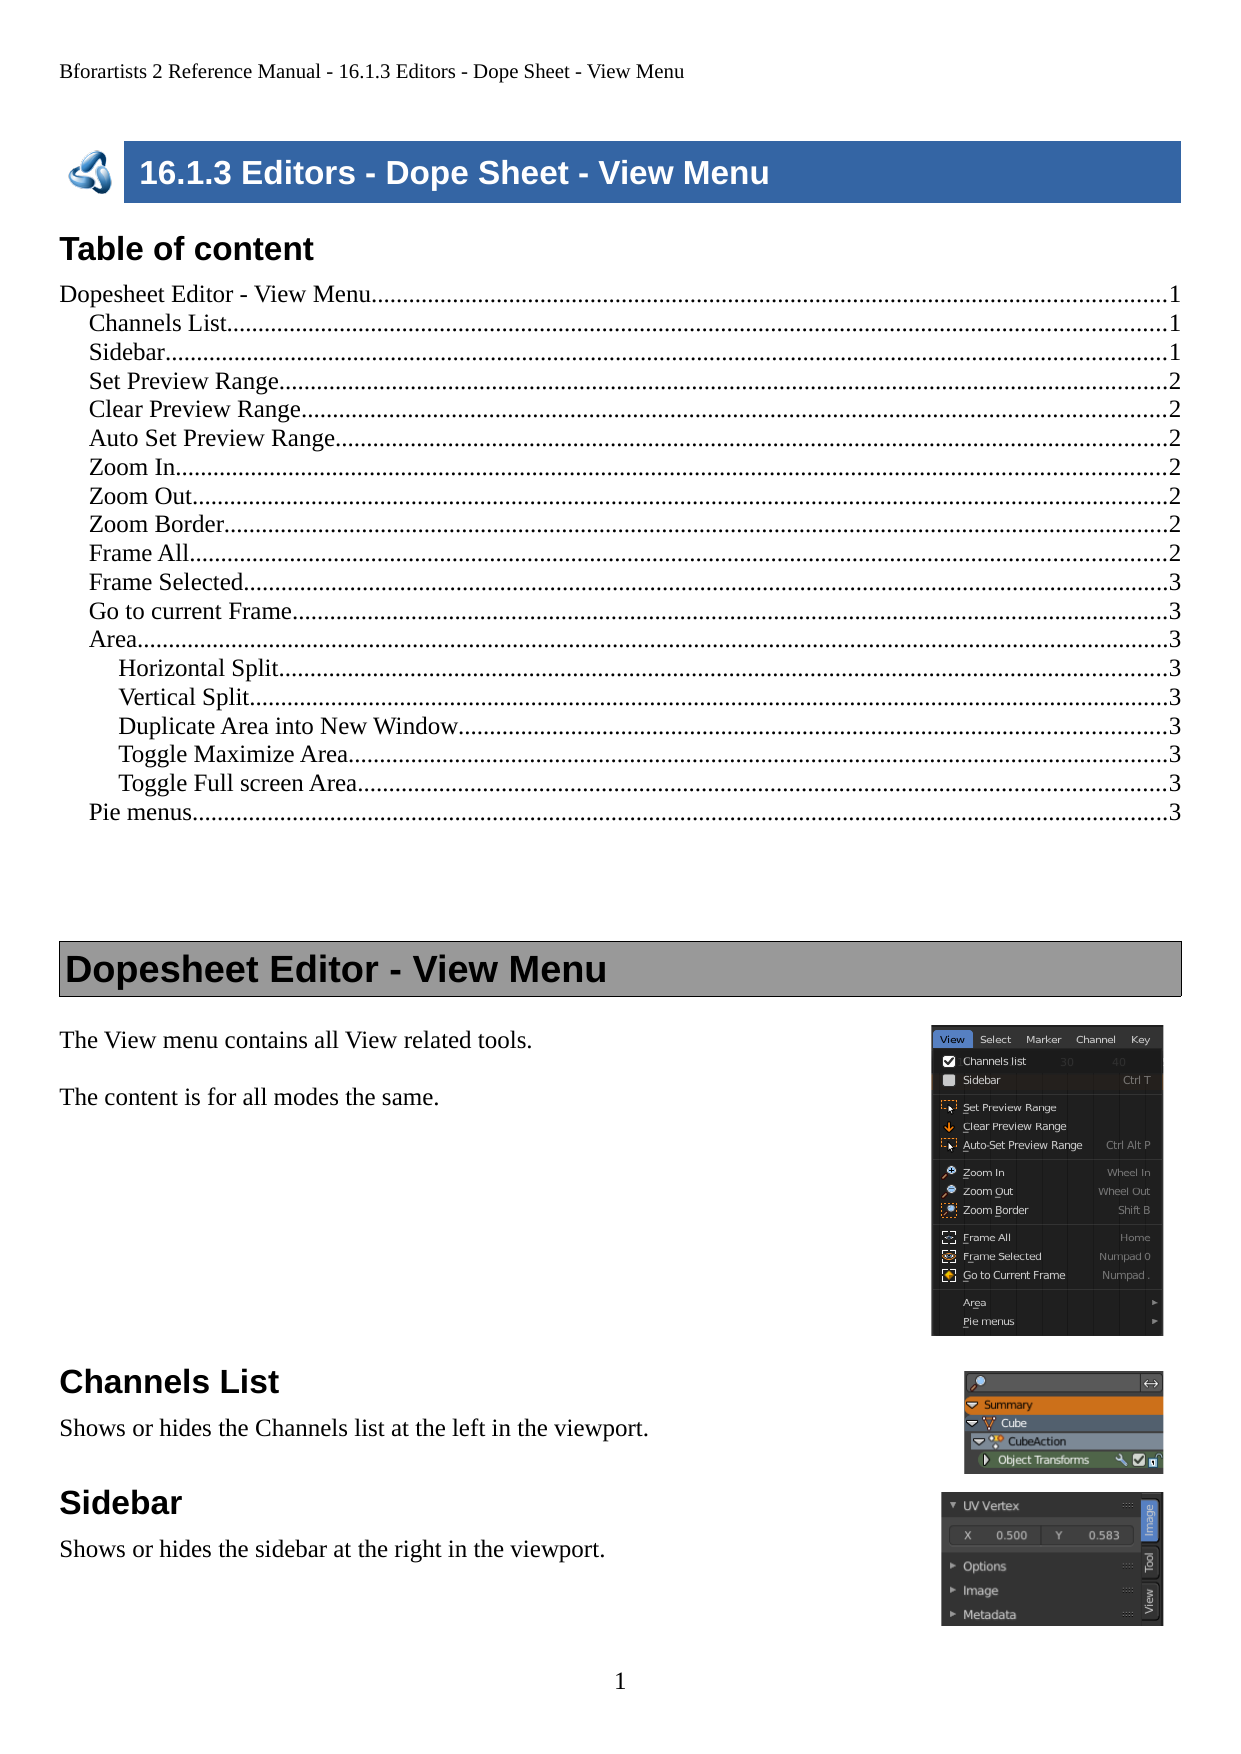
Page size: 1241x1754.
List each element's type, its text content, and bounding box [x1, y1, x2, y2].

text The content is for all modes the same. [59, 1082, 931, 1111]
picture [964, 1371, 1164, 1474]
text Clear Preview Range 2 [88, 394, 1181, 423]
text Vertical Split 3 [118, 682, 1181, 711]
picture [941, 1492, 1164, 1626]
text Auto Set Preview Range 2 [88, 423, 1181, 452]
text Go to current Frame 3 [88, 596, 1181, 624]
text Frame Selected 3 [88, 567, 1181, 596]
text Zoom Out 2 [88, 481, 1181, 509]
subtitle Channels List [59, 1362, 1181, 1401]
table_header 16.1.3 Editors - Dope Sheet - View Menu [124, 141, 1181, 203]
subtitle Sidebar [59, 1483, 1181, 1522]
picture [65, 147, 114, 197]
text Frame All 2 [88, 538, 1181, 567]
table_header [59, 141, 124, 203]
text Zoom In 2 [88, 452, 1181, 481]
text Toggle Maximize Area 3 [118, 739, 1181, 768]
text Shows or hides the sidebar at the right in the viewport. [59, 1534, 941, 1563]
text Horizontal Split 3 [118, 653, 1181, 682]
text Duplicate Area into New Window 3 [118, 711, 1181, 739]
text Channels List 1 [88, 308, 1181, 337]
text Toggle Full screen Area 3 [118, 768, 1181, 797]
table_header Dopesheet Editor - View Menu [60, 942, 1181, 996]
text Area 3 [88, 624, 1181, 653]
text Shows or hides the Channels list at the left in the viewport. [59, 1413, 964, 1442]
text Zoom Border 2 [88, 509, 1181, 538]
subtitle Table of content [59, 228, 1181, 267]
picture [931, 1025, 1164, 1336]
text The View menu contains all View related tools. [59, 1025, 931, 1053]
text Set Preview Range 2 [88, 366, 1181, 394]
text Pie menus 3 [88, 797, 1181, 826]
text Sidebar 1 [88, 337, 1181, 366]
text Dopesheet Editor - View Menu 1 [59, 279, 1181, 308]
